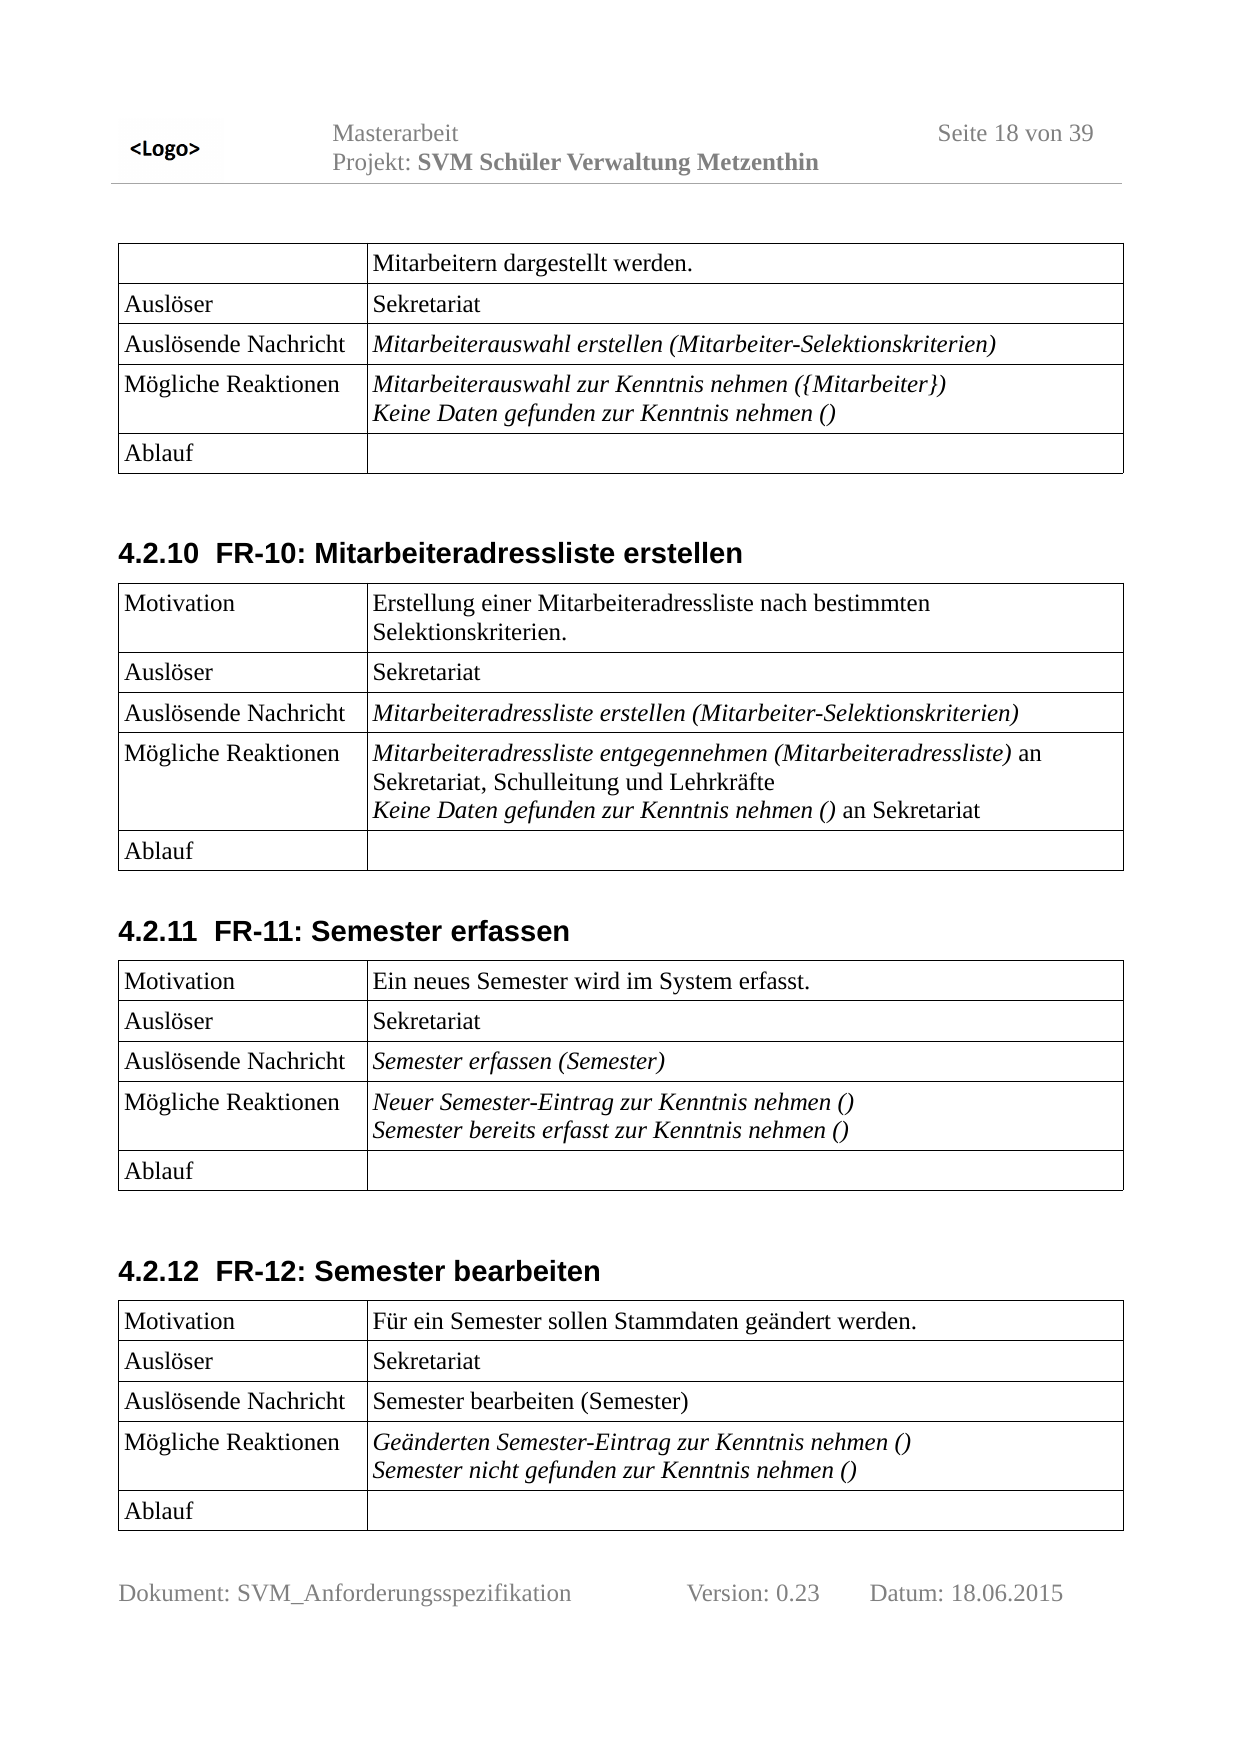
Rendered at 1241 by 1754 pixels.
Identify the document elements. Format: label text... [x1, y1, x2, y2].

table_cell Ablauf [119, 434, 367, 473]
table_cell Auslösende Nachricht [119, 1042, 367, 1081]
table_cell Mögliche Reaktionen [119, 1422, 367, 1490]
table_cell [368, 1151, 1123, 1190]
table_cell Mögliche Reaktionen [119, 1082, 367, 1150]
subtitle FR-11: Semester erfassen [118, 914, 1122, 947]
table_cell Ablauf [119, 831, 367, 870]
table_cell [368, 831, 1123, 870]
table_header [119, 244, 367, 283]
table_cell Sekretariat [368, 1341, 1123, 1381]
table_cell Mitarbeiterauswahl erstellen (Mitarbeiter-Selektionskriterien) [368, 324, 1123, 363]
table_cell Semester bearbeiten (Semester) [368, 1382, 1123, 1421]
table_cell Geänderten Semester-Eintrag zur Kenntnis nehmen () Semester nicht gefunden zur Kenntnis nehmen () [368, 1422, 1123, 1490]
table_cell Ablauf [119, 1491, 367, 1530]
table_cell Auslöser [119, 653, 367, 692]
table_cell Auslöser [119, 1001, 367, 1041]
table_cell Auslösende Nachricht [119, 693, 367, 732]
table_header Erstellung einer Mitarbeiteradressliste nach bestimmten Selektionskriterien. [368, 584, 1123, 652]
table_cell Auslöser [119, 1341, 367, 1381]
table_header Ein neues Semester wird im System erfasst. [368, 961, 1123, 1000]
table_cell Auslöser [119, 284, 367, 323]
table_cell Sekretariat [368, 284, 1123, 323]
table_cell [368, 434, 1123, 473]
table_header Mitarbeitern dargestellt werden. [368, 244, 1123, 283]
table_header Motivation [119, 1301, 367, 1340]
table_cell Mitarbeiteradressliste entgegennehmen (Mitarbeiteradressliste) an Sekretariat, Schulleitung und Lehrkräfte Keine Daten gefunden zur Kenntnis nehmen () an Sekretariat [368, 733, 1123, 830]
table_cell Auslösende Nachricht [119, 324, 367, 363]
table_cell Mitarbeiteradressliste erstellen (Mitarbeiter-Selektionskriterien) [368, 693, 1123, 732]
table_cell Sekretariat [368, 1001, 1123, 1041]
table_cell Mögliche Reaktionen [119, 733, 367, 830]
table_header Motivation [119, 584, 367, 652]
table_cell Neuer Semester-Eintrag zur Kenntnis nehmen () Semester bereits erfasst zur Kenntnis nehmen () [368, 1082, 1123, 1150]
table_cell Ablauf [119, 1151, 367, 1190]
picture [118, 118, 224, 183]
table_cell Auslösende Nachricht [119, 1382, 367, 1421]
table_header Für ein Semester sollen Stammdaten geändert werden. [368, 1301, 1123, 1340]
table_cell Semester erfassen (Semester) [368, 1042, 1123, 1081]
subtitle FR-10: Mitarbeiteradressliste erstellen [118, 537, 1122, 570]
subtitle FR-12: Semester bearbeiten [118, 1254, 1122, 1287]
table_cell [368, 1491, 1123, 1530]
table_cell Mitarbeiterauswahl zur Kenntnis nehmen ({Mitarbeiter}) Keine Daten gefunden zur Kenntnis nehmen () [368, 365, 1123, 432]
table_cell Mögliche Reaktionen [119, 365, 367, 432]
table_header Motivation [119, 961, 367, 1000]
table_cell Sekretariat [368, 653, 1123, 692]
